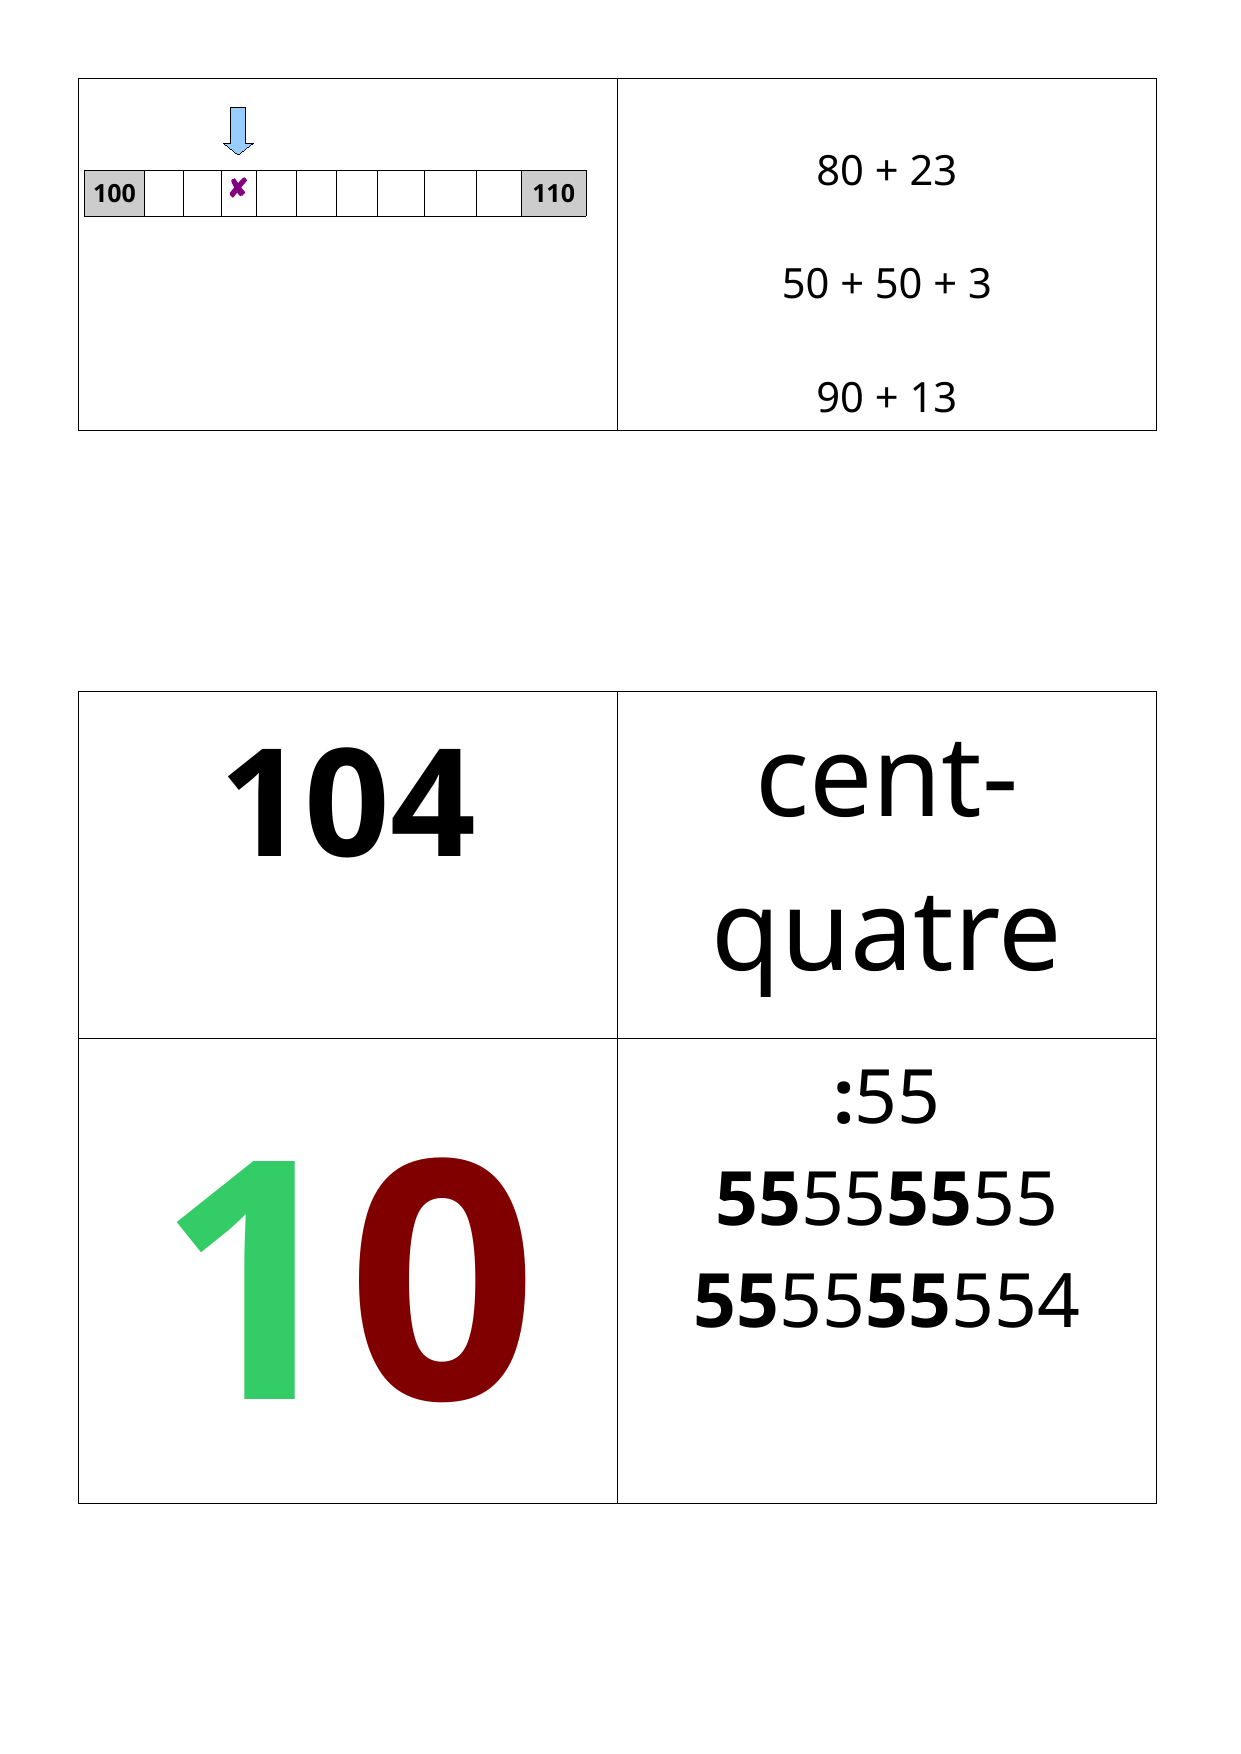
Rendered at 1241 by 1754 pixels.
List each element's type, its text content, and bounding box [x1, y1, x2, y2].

table_header [145, 171, 183, 216]
table_header 110 [522, 171, 586, 216]
table_header [297, 171, 336, 216]
table_header [477, 171, 521, 216]
table_header 100 [85, 171, 144, 216]
table_header [378, 171, 424, 216]
table_cell 80 + 23 50 + 50 + 3 90 + 13 [618, 79, 1156, 430]
table_header cent-quatre [618, 692, 1156, 1037]
table_cell 10 [79, 1039, 617, 1503]
table_cell [79, 79, 617, 430]
table_header [257, 171, 296, 216]
table_header [184, 171, 221, 216]
table_header [425, 171, 476, 216]
table_header [337, 171, 377, 216]
table_cell :55 55555555 555555554 [618, 1039, 1156, 1503]
table_header 104 [79, 692, 617, 1037]
table_header  [222, 171, 256, 216]
